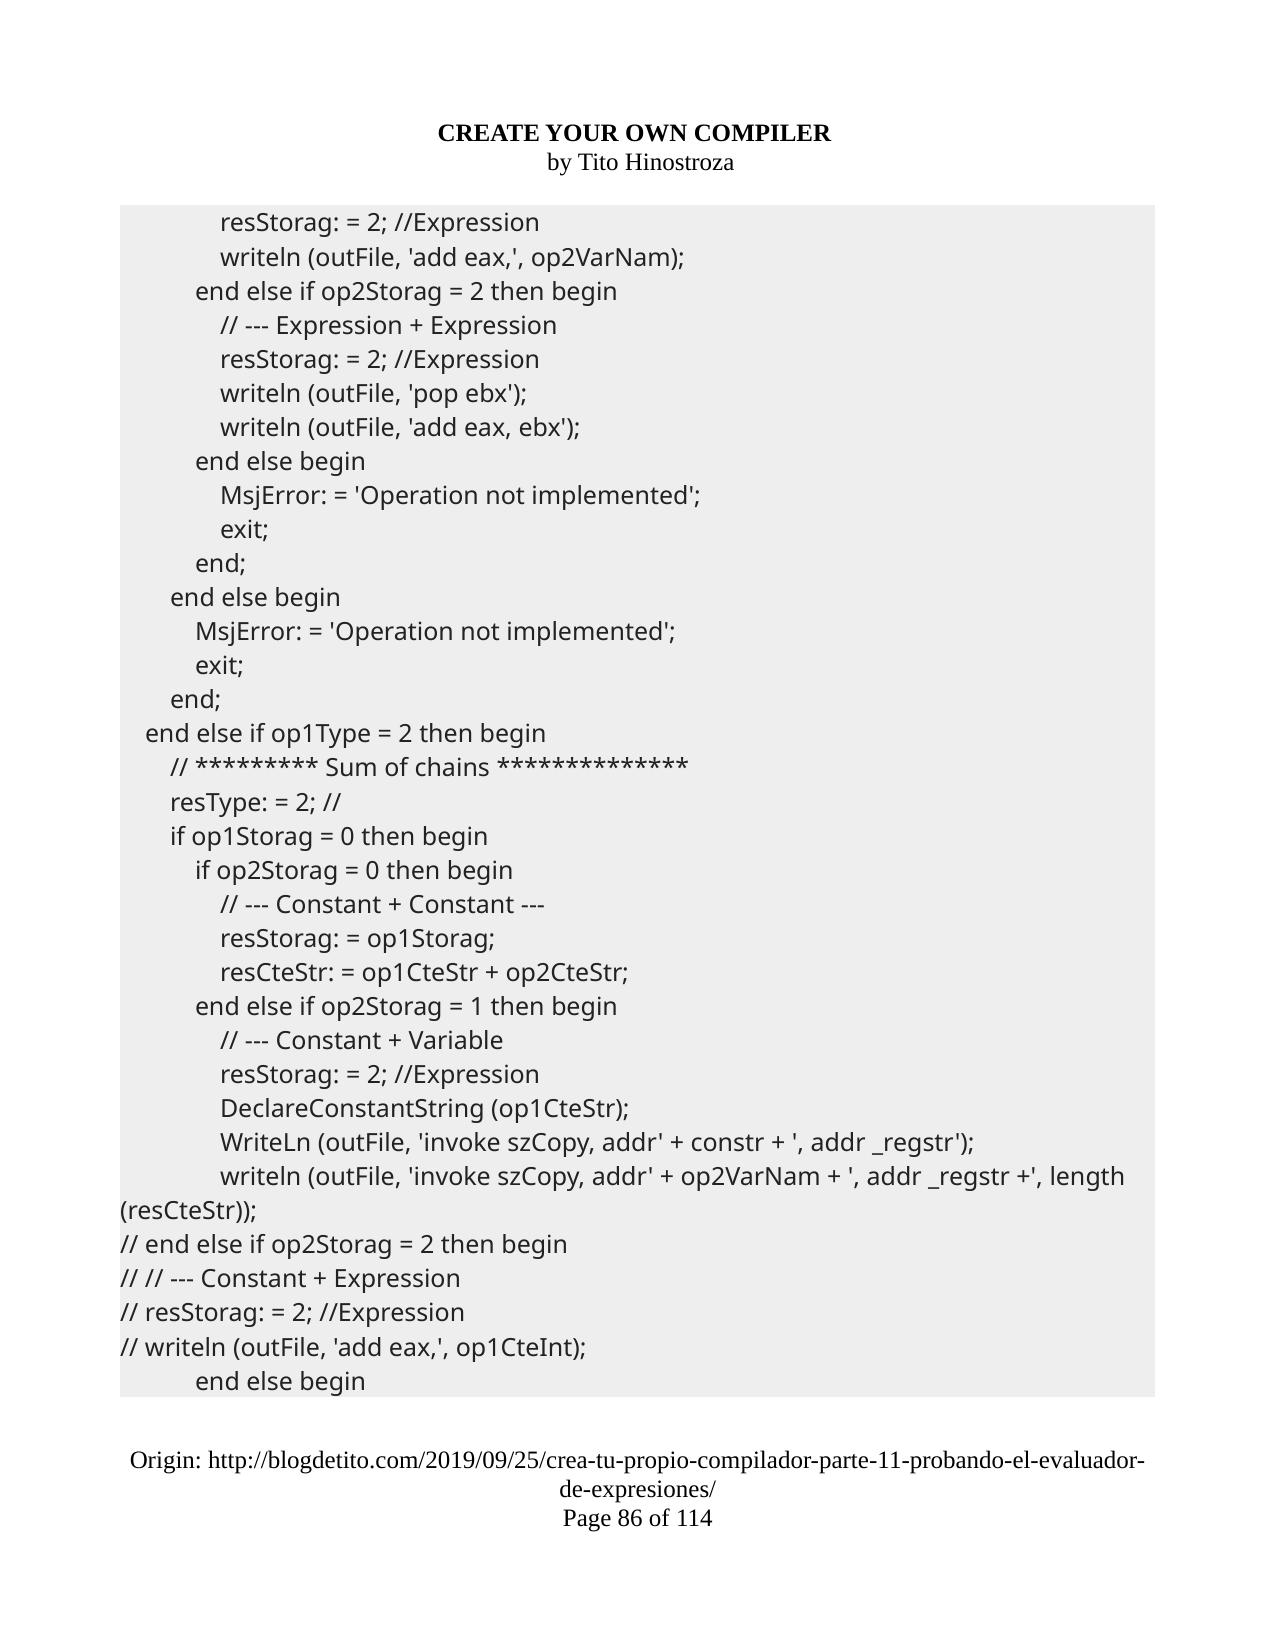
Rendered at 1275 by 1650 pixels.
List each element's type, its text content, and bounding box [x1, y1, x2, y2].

text resStorag: = 2; //Expression [120, 205, 1155, 239]
text end else begin [120, 443, 1155, 478]
text end else if op1Type = 2 then begin [120, 716, 1155, 750]
text resCteStr: = op1CteStr + op2CteStr; [120, 954, 1155, 988]
text resStorag: = 2; //Expression [120, 341, 1155, 375]
text DeclareConstantString (op1CteStr); [120, 1091, 1155, 1125]
text // // --- Constant + Expression [120, 1261, 1155, 1295]
text // --- Expression + Expression [120, 307, 1155, 341]
text end else begin [120, 1363, 1155, 1397]
text writeln (outFile, 'invoke szCopy, addr' + op2VarNam + ', addr _regstr +', length (resCteStr)); [120, 1159, 1155, 1227]
text writeln (outFile, 'add eax, ebx'); [120, 409, 1155, 443]
text if op2Storag = 0 then begin [120, 852, 1155, 886]
text end; [120, 682, 1155, 716]
text writeln (outFile, 'add eax,', op2VarNam); [120, 239, 1155, 273]
text MsjError: = 'Operation not implemented'; [120, 478, 1155, 512]
text if op1Storag = 0 then begin [120, 818, 1155, 852]
text // resStorag: = 2; //Expression [120, 1295, 1155, 1329]
text end else if op2Storag = 1 then begin [120, 988, 1155, 1023]
text end; [120, 546, 1155, 580]
text WriteLn (outFile, 'invoke szCopy, addr' + constr + ', addr _regstr'); [120, 1125, 1155, 1159]
text // --- Constant + Constant --- [120, 886, 1155, 920]
text // --- Constant + Variable [120, 1023, 1155, 1057]
text writeln (outFile, 'pop ebx'); [120, 375, 1155, 409]
text resStorag: = 2; //Expression [120, 1057, 1155, 1091]
text end else begin [120, 580, 1155, 614]
text // writeln (outFile, 'add eax,', op1CteInt); [120, 1329, 1155, 1363]
text end else if op2Storag = 2 then begin [120, 273, 1155, 307]
text resStorag: = op1Storag; [120, 920, 1155, 954]
text // ********* Sum of chains ************** [120, 750, 1155, 784]
text // end else if op2Storag = 2 then begin [120, 1227, 1155, 1261]
text MsjError: = 'Operation not implemented'; [120, 614, 1155, 648]
text resType: = 2; // [120, 784, 1155, 818]
text exit; [120, 648, 1155, 682]
text exit; [120, 512, 1155, 546]
